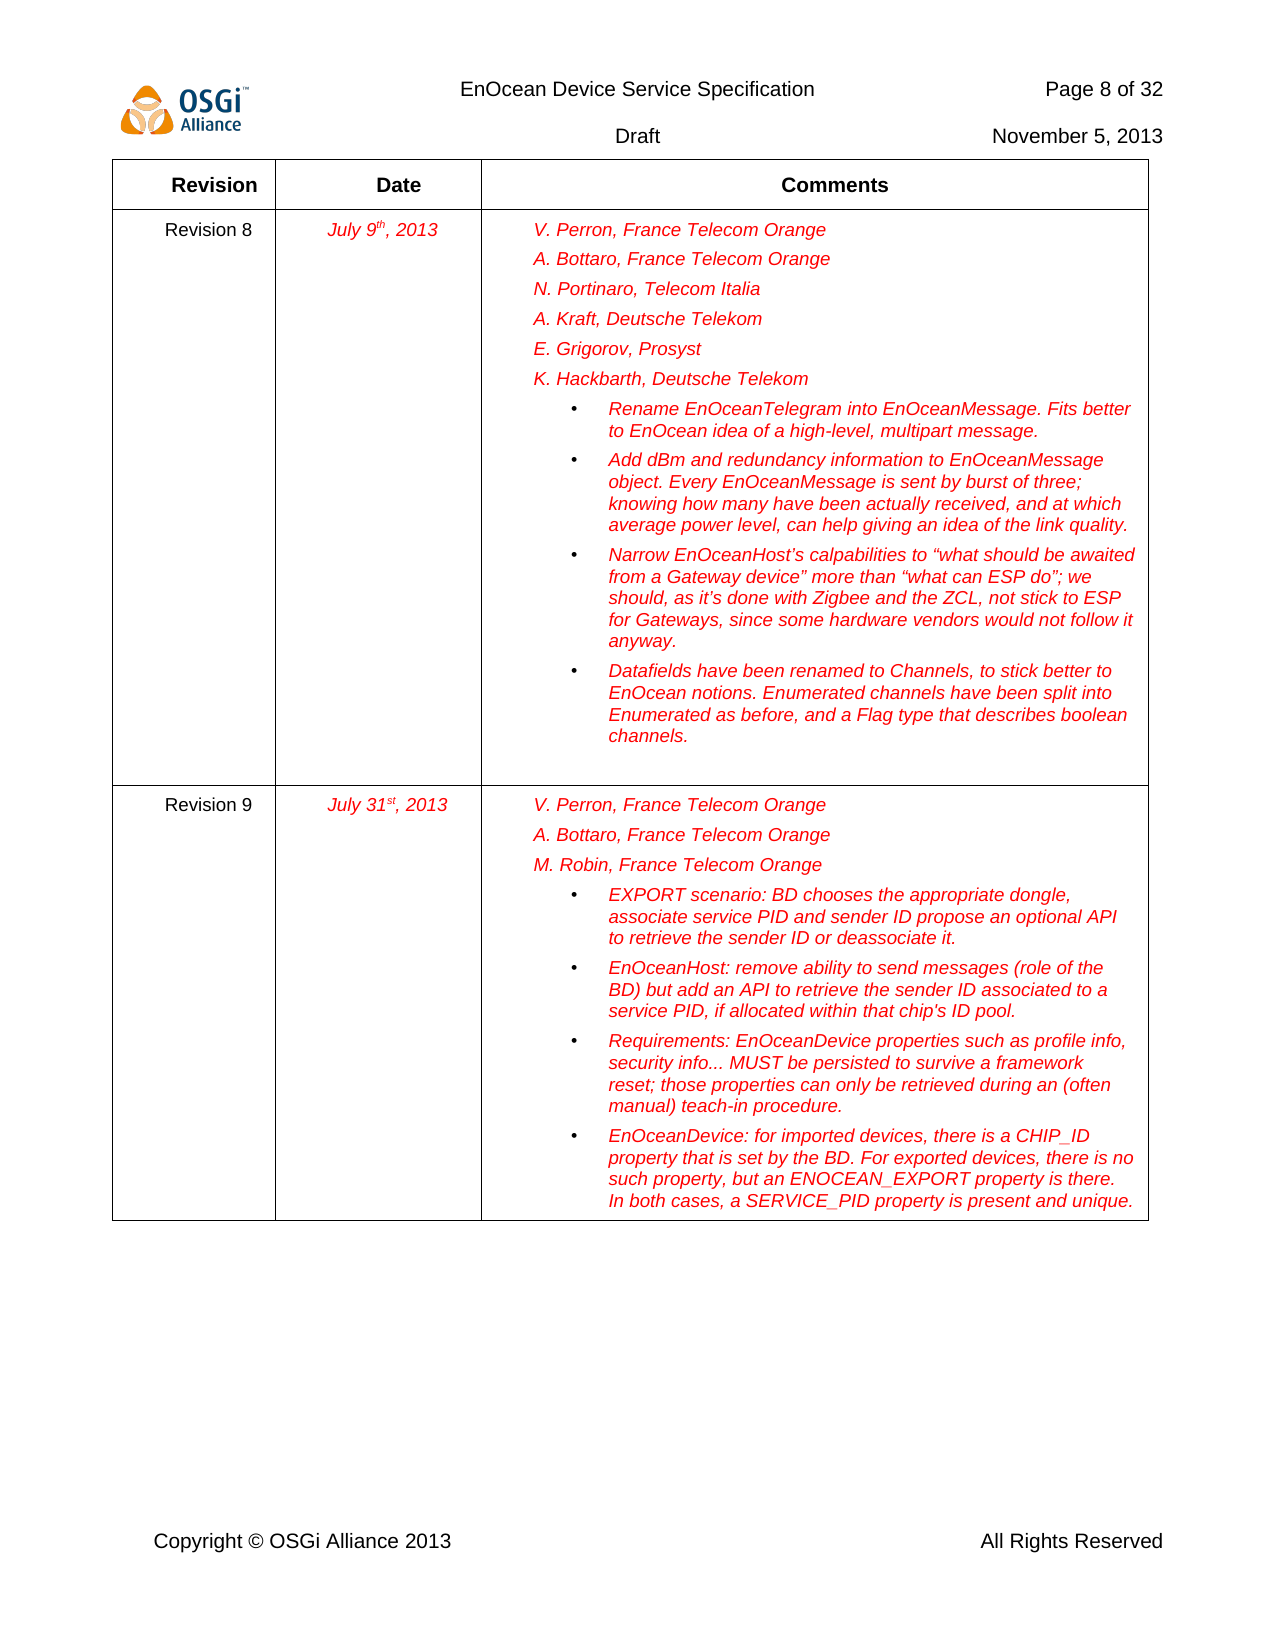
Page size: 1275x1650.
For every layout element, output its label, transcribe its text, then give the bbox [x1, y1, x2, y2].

table_cell V. Perron, France Telecom Orange A. Bottaro, France Telecom Orange N. Portinaro, Telecom Italia A. Kraft, Deutsche Telekom E. Grigorov, Prosyst K. Hackbarth, Deutsche Telekom Rename EnOceanTelegram into EnOceanMessage. Fits better to EnOcean idea of a high-level, multipart message. Add dBm and redundancy information to EnOceanMessage object. Every EnOceanMessage is sent by burst of three; knowing how many have been actually received, and at which average power level, can help giving an idea of the link quality. Narrow EnOceanHost’s calpabilities to “what should be awaited from a Gateway device” more than “what can ESP do”; we should, as it’s done with Zigbee and the ZCL, not stick to ESP for Gateways, since some hardware vendors would not follow it anyway. Datafields have been renamed to Channels, to stick better to EnOcean notions. Enumerated channels have been split into Enumerated as before, and a Flag type that describes boolean channels. [482, 210, 1148, 785]
table_cell V. Perron, France Telecom Orange A. Bottaro, France Telecom Orange M. Robin, France Telecom Orange EXPORT scenario: BD chooses the appropriate dongle, associate service PID and sender ID propose an optional API to retrieve the sender ID or deassociate it. EnOceanHost: remove ability to send messages (role of the BD) but add an API to retrieve the sender ID associated to a service PID, if allocated within that chip's ID pool. Requirements: EnOceanDevice properties such as profile info, security info... MUST be persisted to survive a framework reset; those properties can only be retrieved during an (often manual) teach-in procedure. EnOceanDevice: for imported devices, there is a CHIP_ID property that is set by the BD. For exported devices, there is no such property, but an ENOCEAN_EXPORT property is there. In both cases, a SERVICE_PID property is present and unique. [482, 786, 1148, 1219]
table_header Date [276, 160, 481, 209]
table_header Revision [113, 160, 275, 209]
picture [113, 78, 257, 142]
table_header Comments [482, 160, 1148, 209]
table_cell July 31st, 2013 [276, 786, 481, 1219]
table_cell Revision 8 [113, 210, 275, 785]
table_cell Revision 9 [113, 786, 275, 1219]
table_cell July 9th, 2013 [276, 210, 481, 785]
